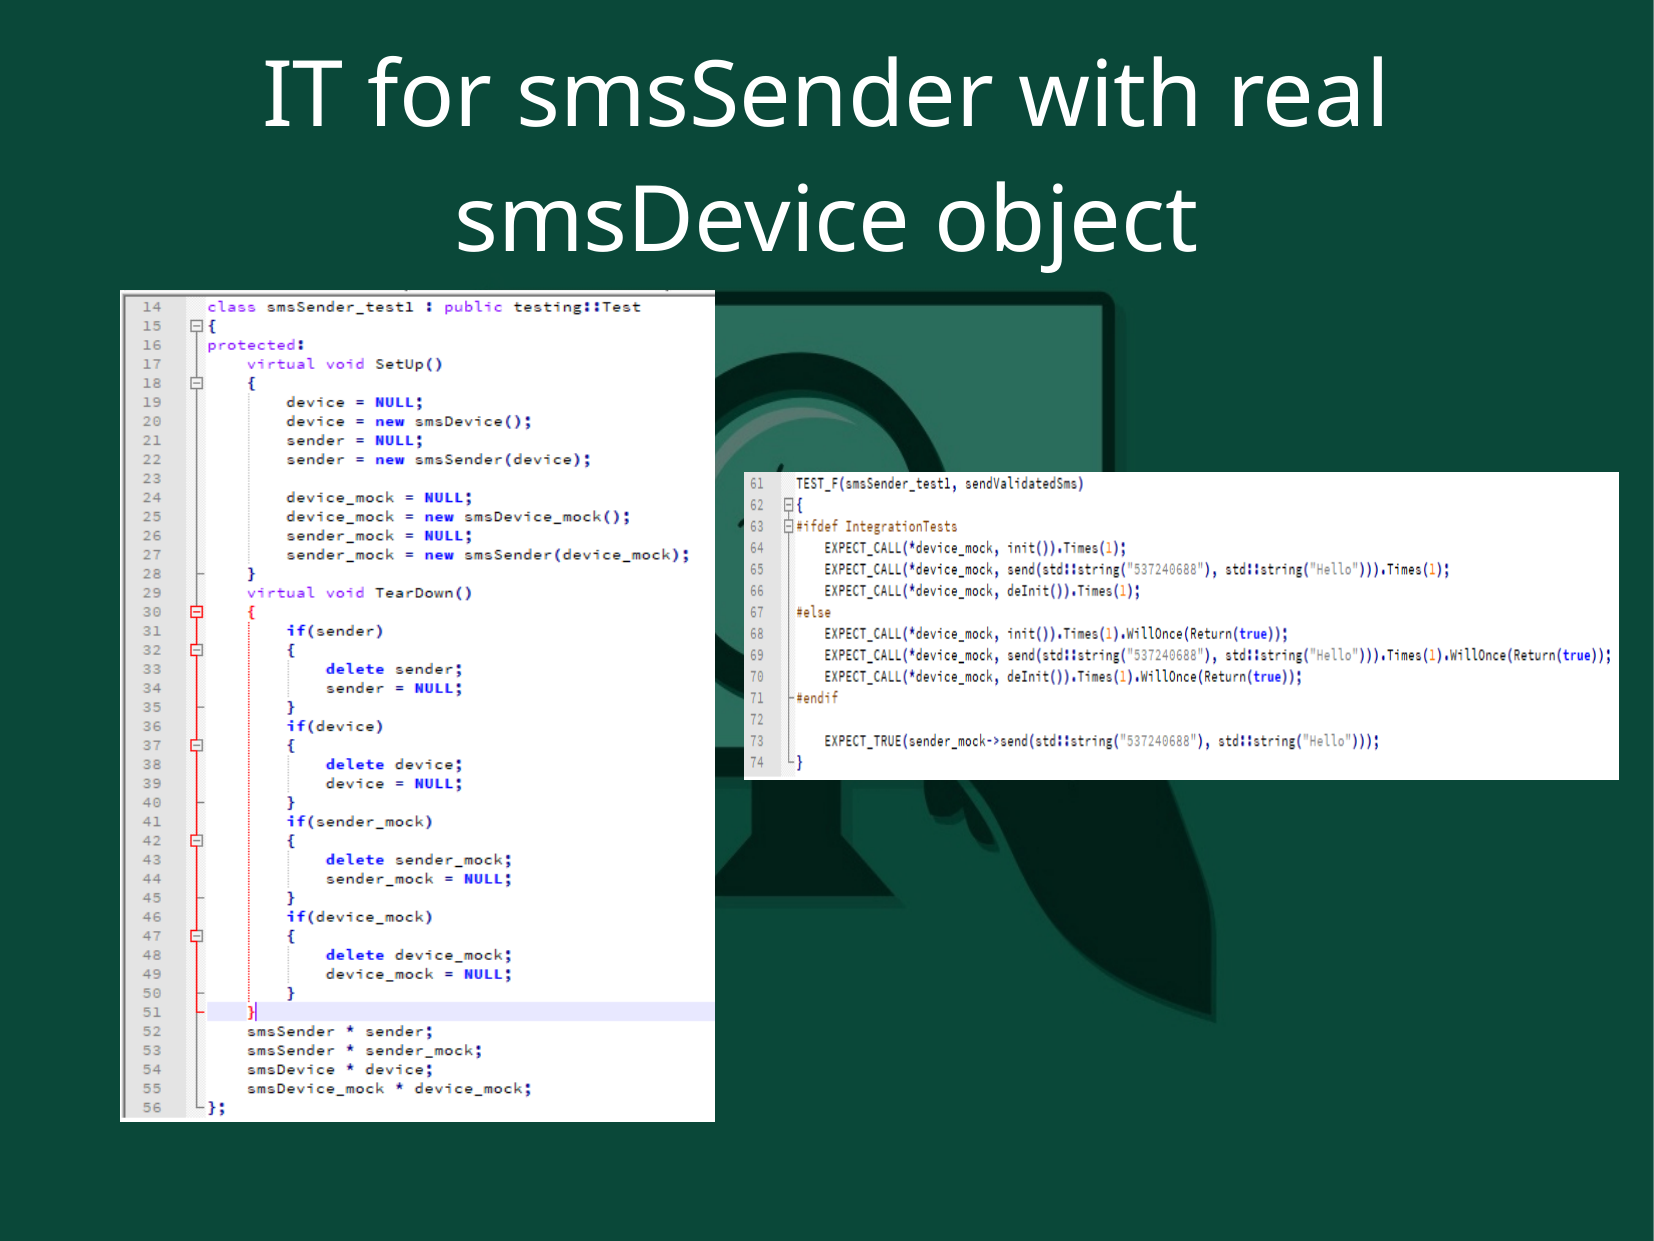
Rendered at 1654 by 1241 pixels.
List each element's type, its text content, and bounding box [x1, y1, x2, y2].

title IT for smsSender with real smsDevice object [82, 16, 1571, 290]
picture [0, 0, 1654, 1241]
